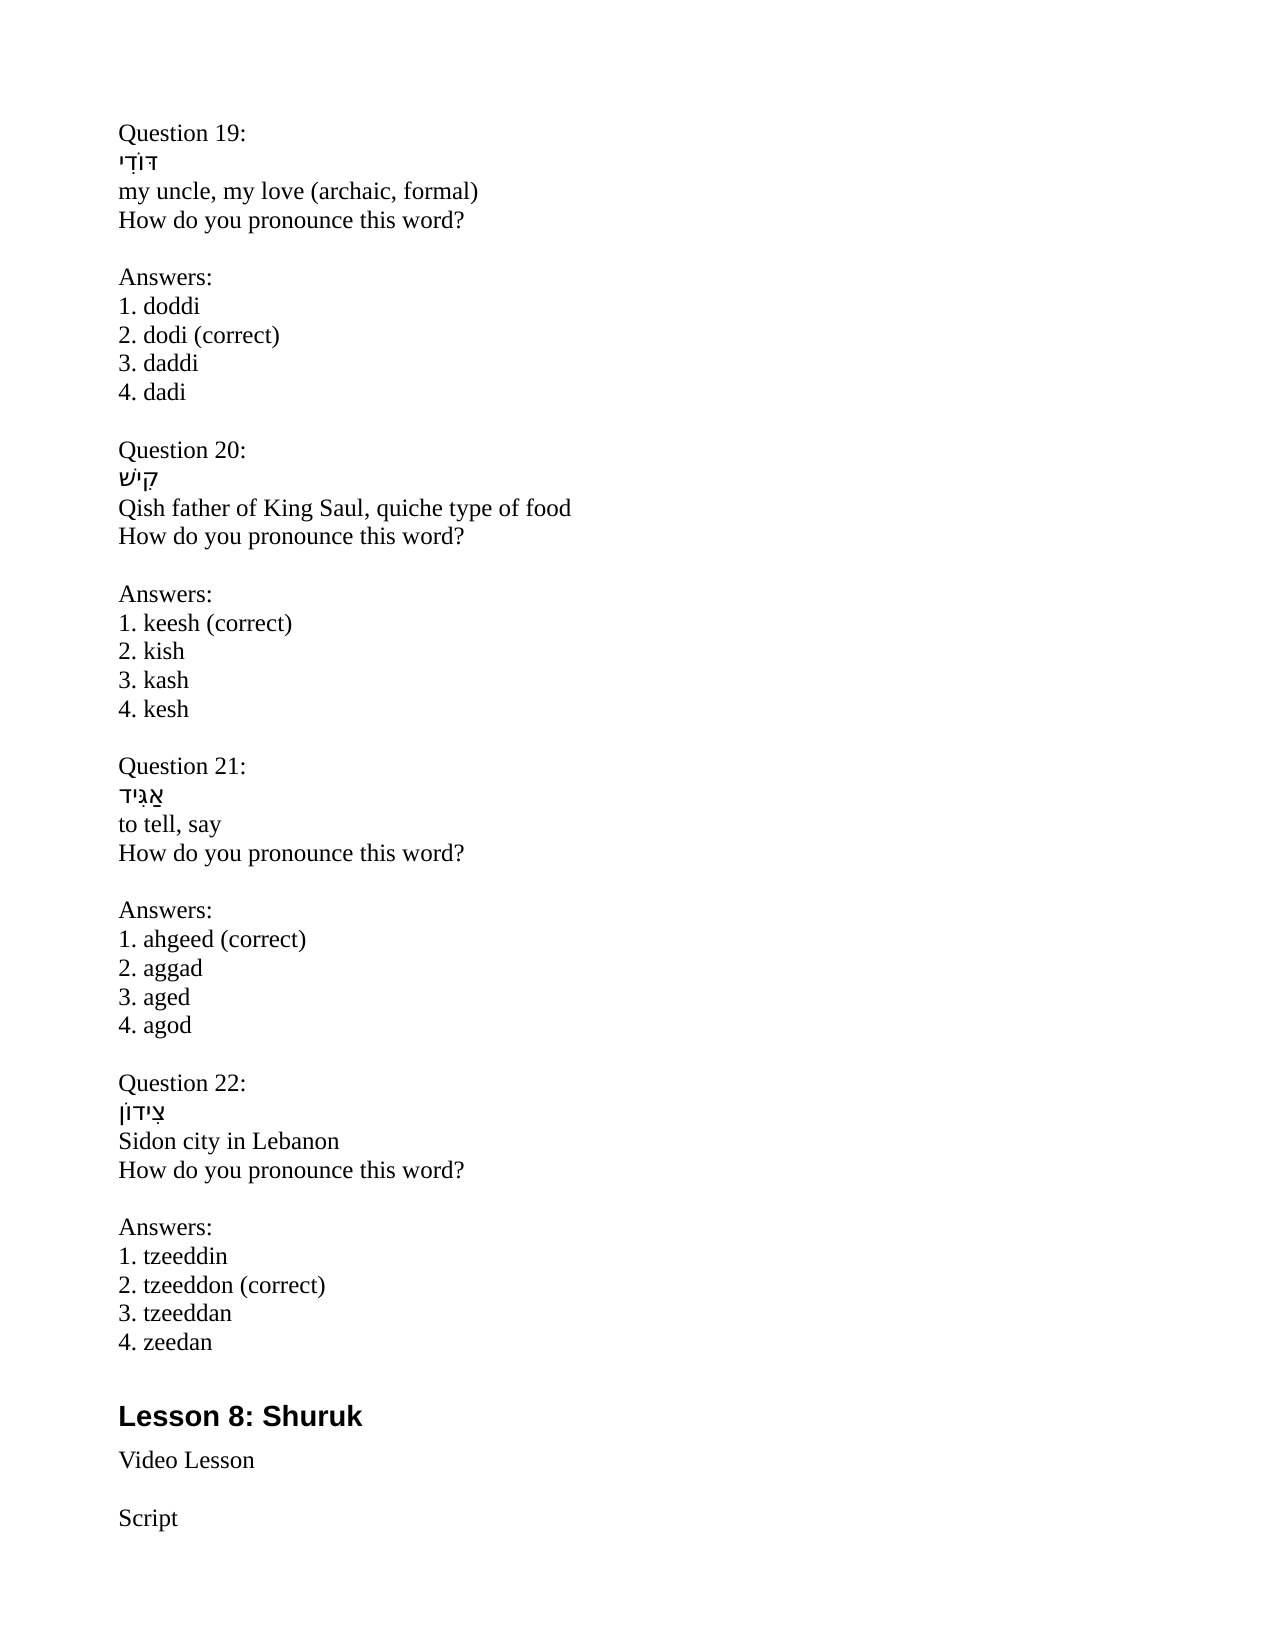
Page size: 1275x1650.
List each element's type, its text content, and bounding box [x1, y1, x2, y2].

text Answers: [118, 896, 1157, 924]
text Script [118, 1503, 1157, 1532]
text 1. doddi [118, 291, 1157, 320]
text Answers: [118, 262, 1157, 291]
text 3. aged [118, 982, 1157, 1011]
text 1. keesh (correct) [118, 608, 1157, 636]
text How do you pronounce this word? [118, 838, 1157, 867]
text 2. tzeeddon (correct) [118, 1270, 1157, 1298]
text 3. daddi [118, 348, 1157, 377]
text Sidon city in Lebanon [118, 1126, 1157, 1155]
text 3. kash [118, 665, 1157, 694]
text Answers: [118, 579, 1157, 608]
text my uncle, my love (archaic, formal) [118, 176, 1157, 205]
text אַגִּיד [118, 780, 1157, 809]
text How do you pronounce this word? [118, 521, 1157, 550]
text Video Lesson [118, 1445, 1157, 1474]
text 2. aggad [118, 953, 1157, 982]
text 3. tzeeddan [118, 1298, 1157, 1327]
text 1. ahgeed (correct) [118, 924, 1157, 953]
text Question 20: [118, 435, 1157, 463]
text קִישׁ [118, 463, 1157, 493]
text Question 22: [118, 1068, 1157, 1097]
text 2. kish [118, 636, 1157, 665]
subtitle Lesson 8: Shuruk [118, 1399, 1157, 1433]
text 2. dodi (correct) [118, 320, 1157, 348]
text Qish father of King Saul, quiche type of food [118, 493, 1157, 521]
text צִידוֹן [118, 1097, 1157, 1126]
text Question 21: [118, 751, 1157, 780]
text 4. zeedan [118, 1327, 1157, 1356]
text to tell, say [118, 809, 1157, 838]
text 1. tzeeddin [118, 1241, 1157, 1270]
text Question 19: [118, 118, 1157, 147]
text Answers: [118, 1212, 1157, 1241]
text How do you pronounce this word? [118, 1155, 1157, 1183]
text 4. agod [118, 1011, 1157, 1039]
text דּוֹדִי [118, 147, 1157, 176]
text 4. dadi [118, 377, 1157, 406]
text How do you pronounce this word? [118, 205, 1157, 233]
text 4. kesh [118, 694, 1157, 723]
